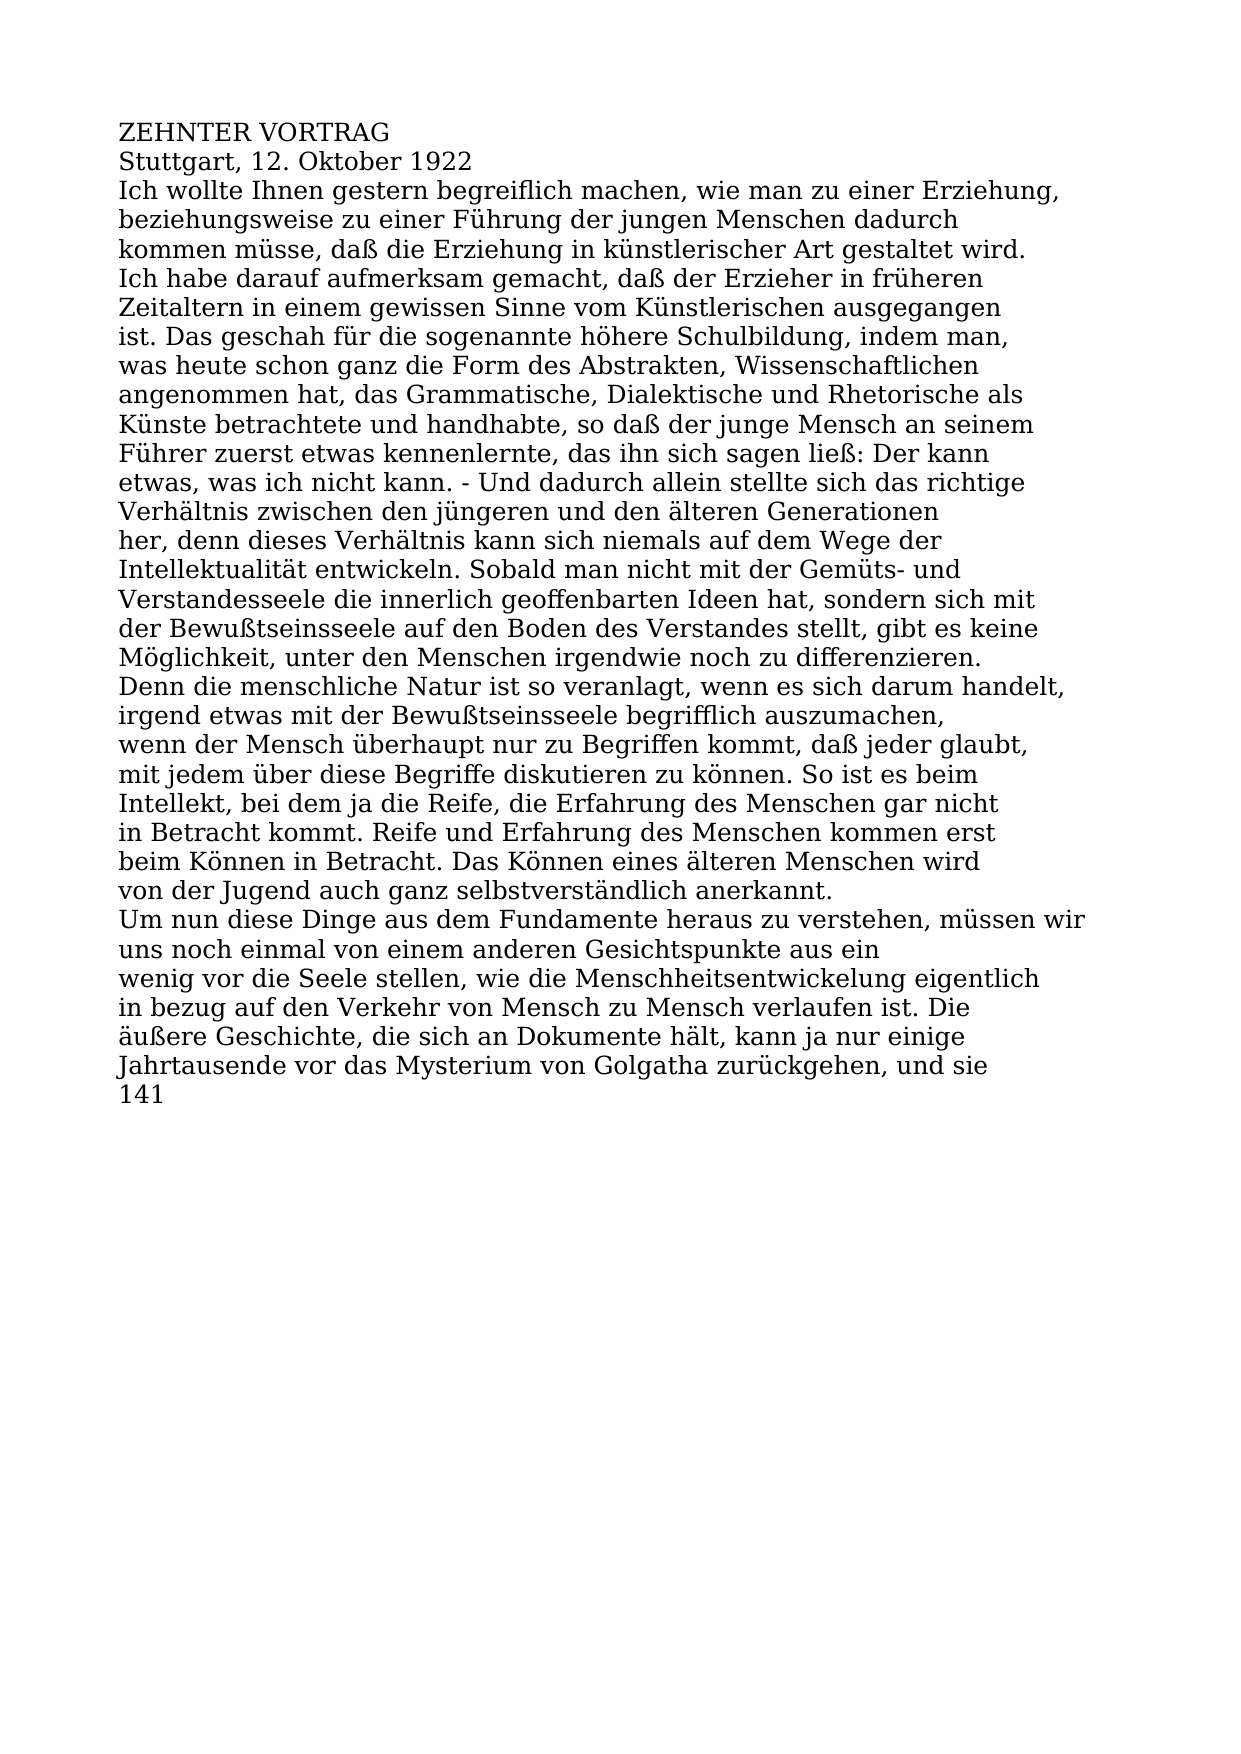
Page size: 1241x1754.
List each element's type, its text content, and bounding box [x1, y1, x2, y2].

text Möglichkeit, unter den Menschen irgendwie noch zu differenzieren. [118, 643, 1122, 672]
text Ich habe darauf aufmerksam gemacht, daß der Erzieher in früheren [118, 264, 1122, 293]
text Stuttgart, 12. Oktober 1922 [118, 147, 1122, 176]
text wenig vor die Seele stellen, wie die Menschheitsentwickelung eigentlich [118, 964, 1122, 993]
text her, denn dieses Verhältnis kann sich niemals auf dem Wege der Intellektualität entwickeln. Sobald man nicht mit der Gemüts- und Verstandesseele die innerlich geoffenbarten Ideen hat, sondern sich mit [118, 526, 1122, 614]
text etwas, was ich nicht kann. - Und dadurch allein stellte sich das richtige Verhältnis zwischen den jüngeren und den älteren Generationen [118, 468, 1122, 526]
text Jahrtausende vor das Mysterium von Golgatha zurückgehen, und sie [118, 1051, 1122, 1081]
text in bezug auf den Verkehr von Mensch zu Mensch verlaufen ist. Die [118, 993, 1122, 1022]
text Ich wollte Ihnen gestern begreiflich machen, wie man zu einer Erziehung, beziehungsweise zu einer Führung der jungen Menschen dadurch [118, 176, 1122, 235]
text Künste betrachtete und handhabte, so daß der junge Mensch an seinem [118, 410, 1122, 439]
text wenn der Mensch überhaupt nur zu Begriffen kommt, daß jeder glaubt, [118, 731, 1122, 760]
text mit jedem über diese Begriffe diskutieren zu können. So ist es beim [118, 760, 1122, 789]
text ist. Das geschah für die sogenannte höhere Schulbildung, indem man, [118, 322, 1122, 351]
text von der Jugend auch ganz selbstverständlich anerkannt. [118, 876, 1122, 906]
text beim Können in Betracht. Das Können eines älteren Menschen wird [118, 847, 1122, 876]
text was heute schon ganz die Form des Abstrakten, Wissenschaftlichen [118, 351, 1122, 381]
text Führer zuerst etwas kennenlernte, das ihn sich sagen ließ: Der kann [118, 439, 1122, 468]
text Um nun diese Dinge aus dem Fundamente heraus zu verstehen, müssen wir uns noch einmal von einem anderen Gesichtspunkte aus ein [118, 906, 1122, 964]
text Zeitaltern in einem gewissen Sinne vom Künstlerischen ausgegangen [118, 293, 1122, 322]
text angenommen hat, das Grammatische, Dialektische und Rhetorische als [118, 381, 1122, 410]
text Denn die menschliche Natur ist so veranlagt, wenn es sich darum handelt, irgend etwas mit der Bewußtseinsseele begrifflich auszumachen, [118, 672, 1122, 731]
text der Bewußtseinsseele auf den Boden des Verstandes stellt, gibt es keine [118, 614, 1122, 643]
text 141 [118, 1081, 1122, 1110]
text Intellekt, bei dem ja die Reife, die Erfahrung des Menschen gar nicht [118, 789, 1122, 818]
text ZEHNTER VORTRAG [118, 118, 1122, 147]
text in Betracht kommt. Reife und Erfahrung des Menschen kommen erst [118, 818, 1122, 847]
text äußere Geschichte, die sich an Dokumente hält, kann ja nur einige [118, 1022, 1122, 1051]
text kommen müsse, daß die Erziehung in künstlerischer Art gestaltet wird. [118, 235, 1122, 264]
